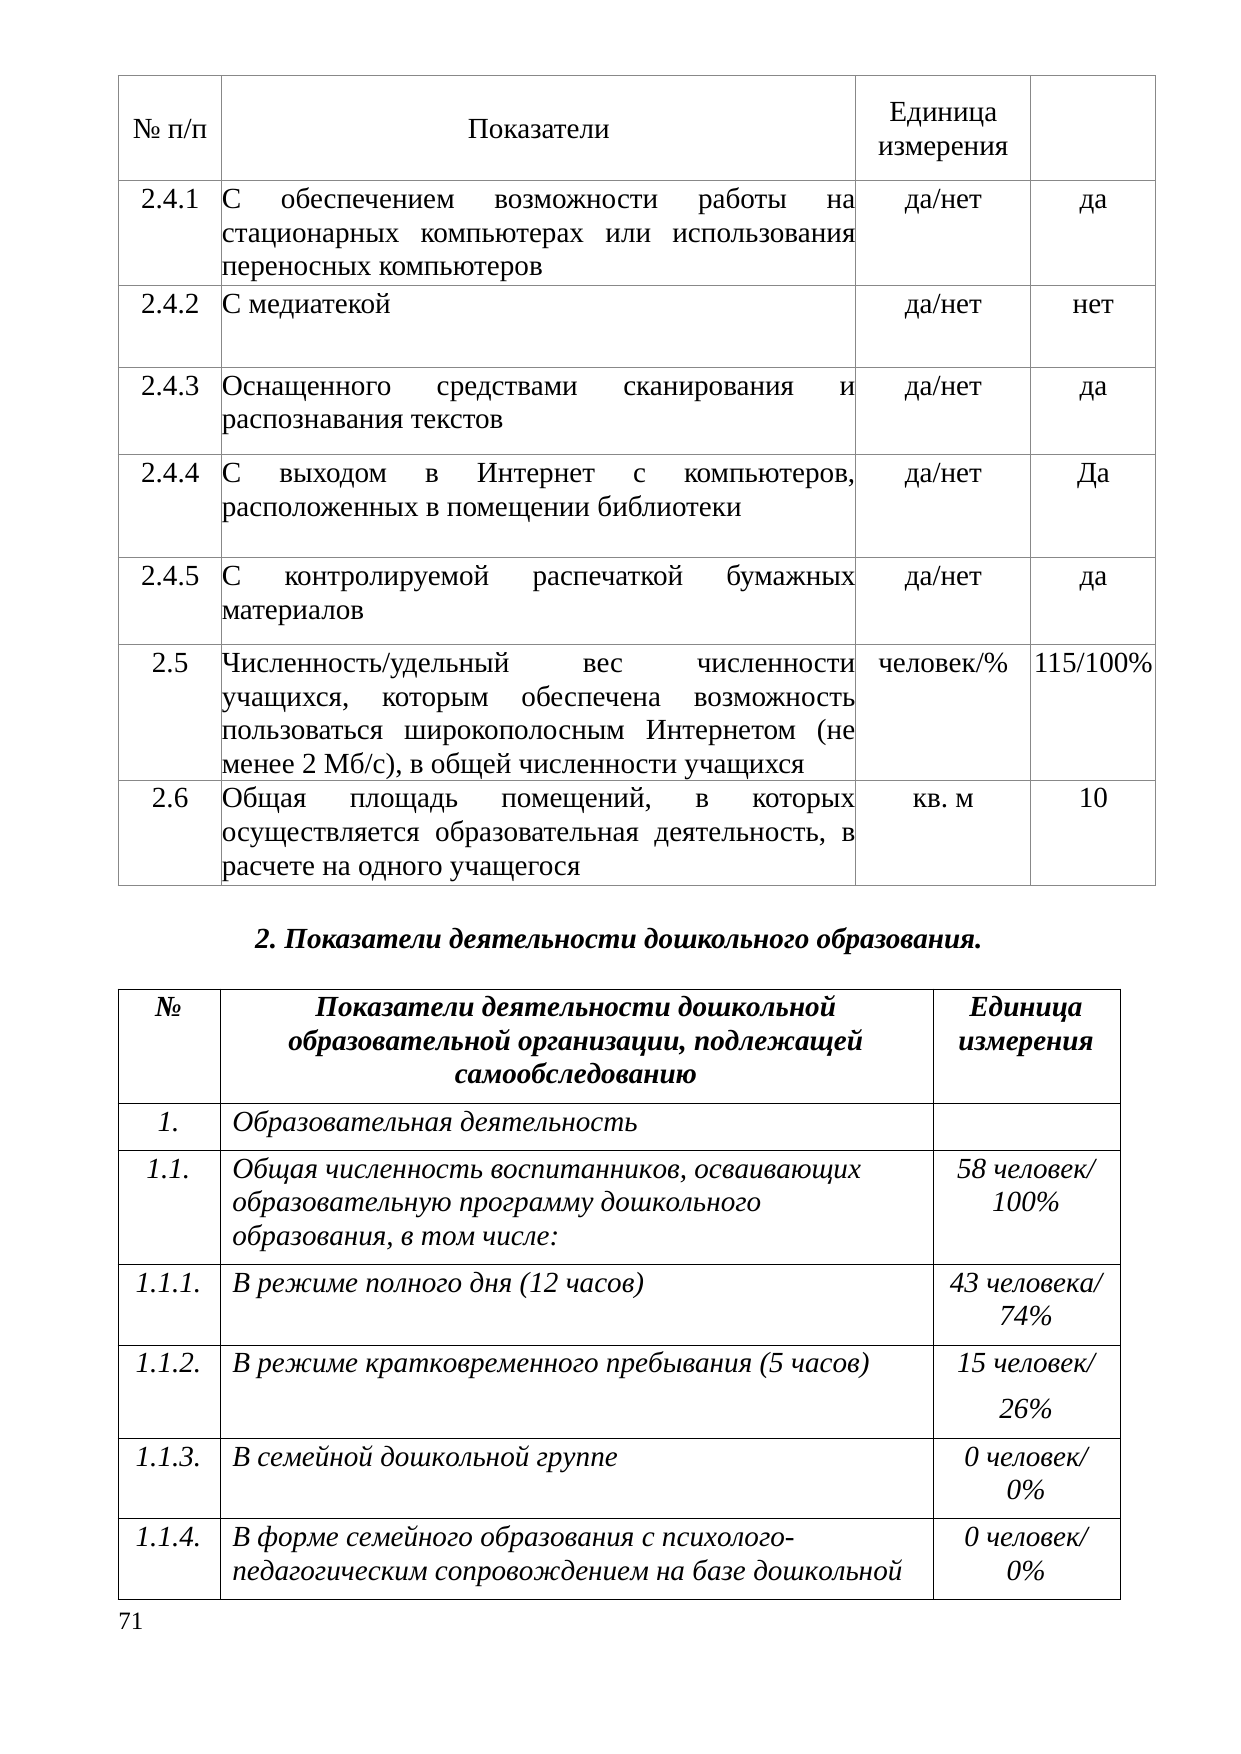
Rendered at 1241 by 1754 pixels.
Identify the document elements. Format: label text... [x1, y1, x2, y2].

table_cell 1.1.2. [119, 1346, 220, 1438]
table_cell да/нет [856, 455, 1030, 557]
table_cell 0 человек/ 0% [934, 1519, 1120, 1599]
table_cell нет [1031, 286, 1155, 367]
table_cell 1.1.4. [119, 1519, 220, 1599]
table_cell 1.1.3. [119, 1439, 220, 1518]
table_cell да/нет [856, 368, 1030, 454]
table_header [1031, 76, 1155, 180]
table_cell да [1031, 368, 1155, 454]
table_cell 2.4.3 [119, 368, 221, 454]
table_cell да/нет [856, 286, 1030, 367]
table_cell В режиме полного дня (12 часов) [221, 1265, 933, 1344]
table_cell человек/% [856, 645, 1030, 779]
table_cell В семейной дошкольной группе [221, 1439, 933, 1518]
table_cell 2.6 [119, 781, 221, 885]
table_cell В форме семейного образования с психолого-педагогическим сопровождением на базе дошкольной [221, 1519, 933, 1599]
table_cell 1.1. [119, 1151, 220, 1264]
table_cell Общая площадь помещений, в которых осуществляется образовательная деятельность, в расчете на одного учащегося [222, 781, 855, 885]
table_cell 2.4.4 [119, 455, 221, 557]
table_cell 58 человек/ 100% [934, 1151, 1120, 1264]
table_cell 2.4.5 [119, 558, 221, 644]
table_header Показатели [222, 76, 855, 180]
table_cell С выходом в Интернет с компьютеров, расположенных в помещении библиотеки [222, 455, 855, 557]
table_header № [119, 990, 220, 1103]
table_cell 2.4.1 [119, 181, 221, 285]
table_cell Общая численность воспитанников, осваивающих образовательную программу дошкольного образования, в том числе: [221, 1151, 933, 1264]
table_cell Численность/удельный вес численности учащихся, которым обеспечена возможность пользоваться широкополосным Интернетом (не менее 2 Мб/с), в общей численности учащихся [222, 645, 855, 779]
table_header № п/п [119, 76, 221, 180]
table_cell С медиатекой [222, 286, 855, 367]
table_cell 15 человек/ 26% [934, 1346, 1120, 1438]
table_cell С контролируемой распечаткой бумажных материалов [222, 558, 855, 644]
table_cell 115/100% [1031, 645, 1155, 779]
table_cell В режиме кратковременного пребывания (5 часов) [221, 1346, 933, 1438]
table_header Показатели деятельности дошкольной образовательной организации, подлежащей самообследованию [221, 990, 933, 1103]
table_cell 43 человека/ 74% [934, 1265, 1120, 1344]
table_cell 0 человек/ 0% [934, 1439, 1120, 1518]
table_cell Оснащенного средствами сканирования и распознавания текстов [222, 368, 855, 454]
text 2. Показатели деятельности дошкольного образования. [118, 886, 1122, 955]
table_cell да [1031, 181, 1155, 285]
table_cell Образовательная деятельность [221, 1104, 933, 1150]
table_header Единица измерения [856, 76, 1030, 180]
table_cell да [1031, 558, 1155, 644]
table_cell 2.5 [119, 645, 221, 779]
table_cell 1.1.1. [119, 1265, 220, 1344]
table_cell кв. м [856, 781, 1030, 885]
table_cell да/нет [856, 558, 1030, 644]
table_header Единица измерения [934, 990, 1120, 1103]
table_cell 2.4.2 [119, 286, 221, 367]
table_cell С обеспечением возможности работы на стационарных компьютерах или использования переносных компьютеров [222, 181, 855, 285]
table_cell Да [1031, 455, 1155, 557]
table_cell да/нет [856, 181, 1030, 285]
table_cell 10 [1031, 781, 1155, 885]
table_cell 1. [119, 1104, 220, 1150]
table_cell [934, 1104, 1120, 1150]
